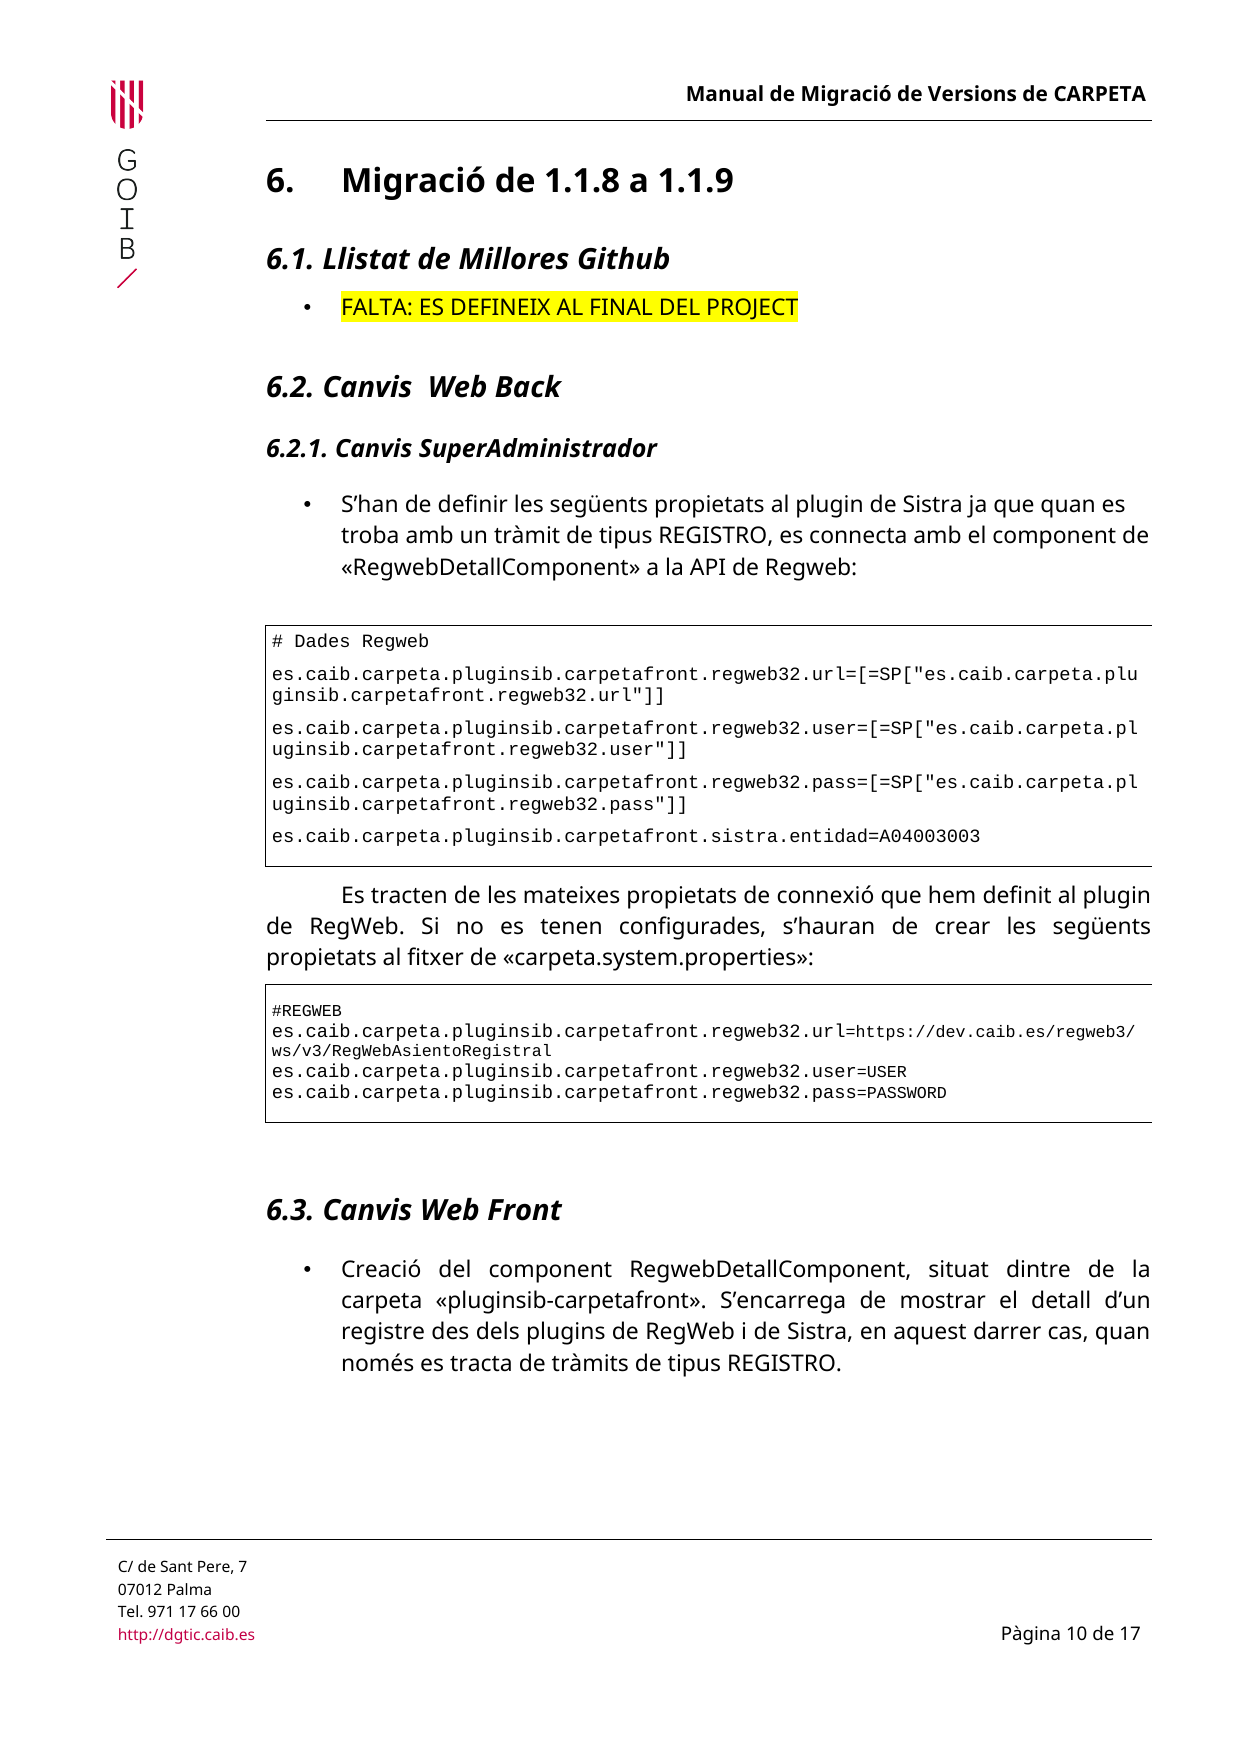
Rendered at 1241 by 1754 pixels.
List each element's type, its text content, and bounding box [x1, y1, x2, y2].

subtitle Migració de 1.1.8 a 1.1.9 [266, 156, 1152, 202]
text Es tracten de les mateixes propietats de connexió que hem definit al plugin de RegWeb. Si no es tenen configurades, s’hauran de crear les següents propietats al fitxer de «carpeta.system.properties»: [266, 879, 1152, 973]
subtitle Canvis Web Front [266, 1189, 1152, 1229]
table_header # Dades Regweb es.caib.carpeta.pluginsib.carpetafront.regweb32.url=[=SP["es.caib.carpeta.pluginsib.carpetafront.regweb32.url"]] es.caib.carpeta.pluginsib.carpetafront.regweb32.user=[=SP["es.caib.carpeta.pluginsib.carpetafront.regweb32.user"]] es.caib.carpeta.pluginsib.carpetafront.regweb32.pass=[=SP["es.caib.carpeta.pluginsib.carpetafront.regweb32.pass"]] es.caib.carpeta.pluginsib.carpetafront.sistra.entidad=A04003003 [266, 626, 1152, 866]
subtitle Canvis SuperAdministrador [266, 430, 1152, 464]
subtitle Llistat de Millores Github [266, 239, 1152, 278]
picture [82, 57, 172, 319]
list Creació del component RegwebDetallComponent, situat dintre de la carpeta «pluginsib-carpetafront». S’encarrega de mostrar el detall d’un registre des dels plugins de RegWeb i de Sistra, en aquest darrer cas, quan només es tracta de tràmits de tipus REGISTRO. [303, 1253, 1152, 1378]
table_header #REGWEB es.caib.carpeta.pluginsib.carpetafront.regweb32.url=https://dev.caib.es/regweb3/ws/v3/RegWebAsientoRegistral es.caib.carpeta.pluginsib.carpetafront.regweb32.user=USER es.caib.carpeta.pluginsib.carpetafront.regweb32.pass=PASSWORD [266, 985, 1152, 1122]
list S’han de definir les següents propietats al plugin de Sistra ja que quan es troba amb un tràmit de tipus REGISTRO, es connecta amb el component de «RegwebDetallComponent» a la API de Regweb: [303, 488, 1152, 613]
subtitle Canvis Web Back [266, 366, 1152, 406]
list FALTA: ES DEFINEIX AL FINAL DEL PROJECT [303, 291, 1152, 322]
